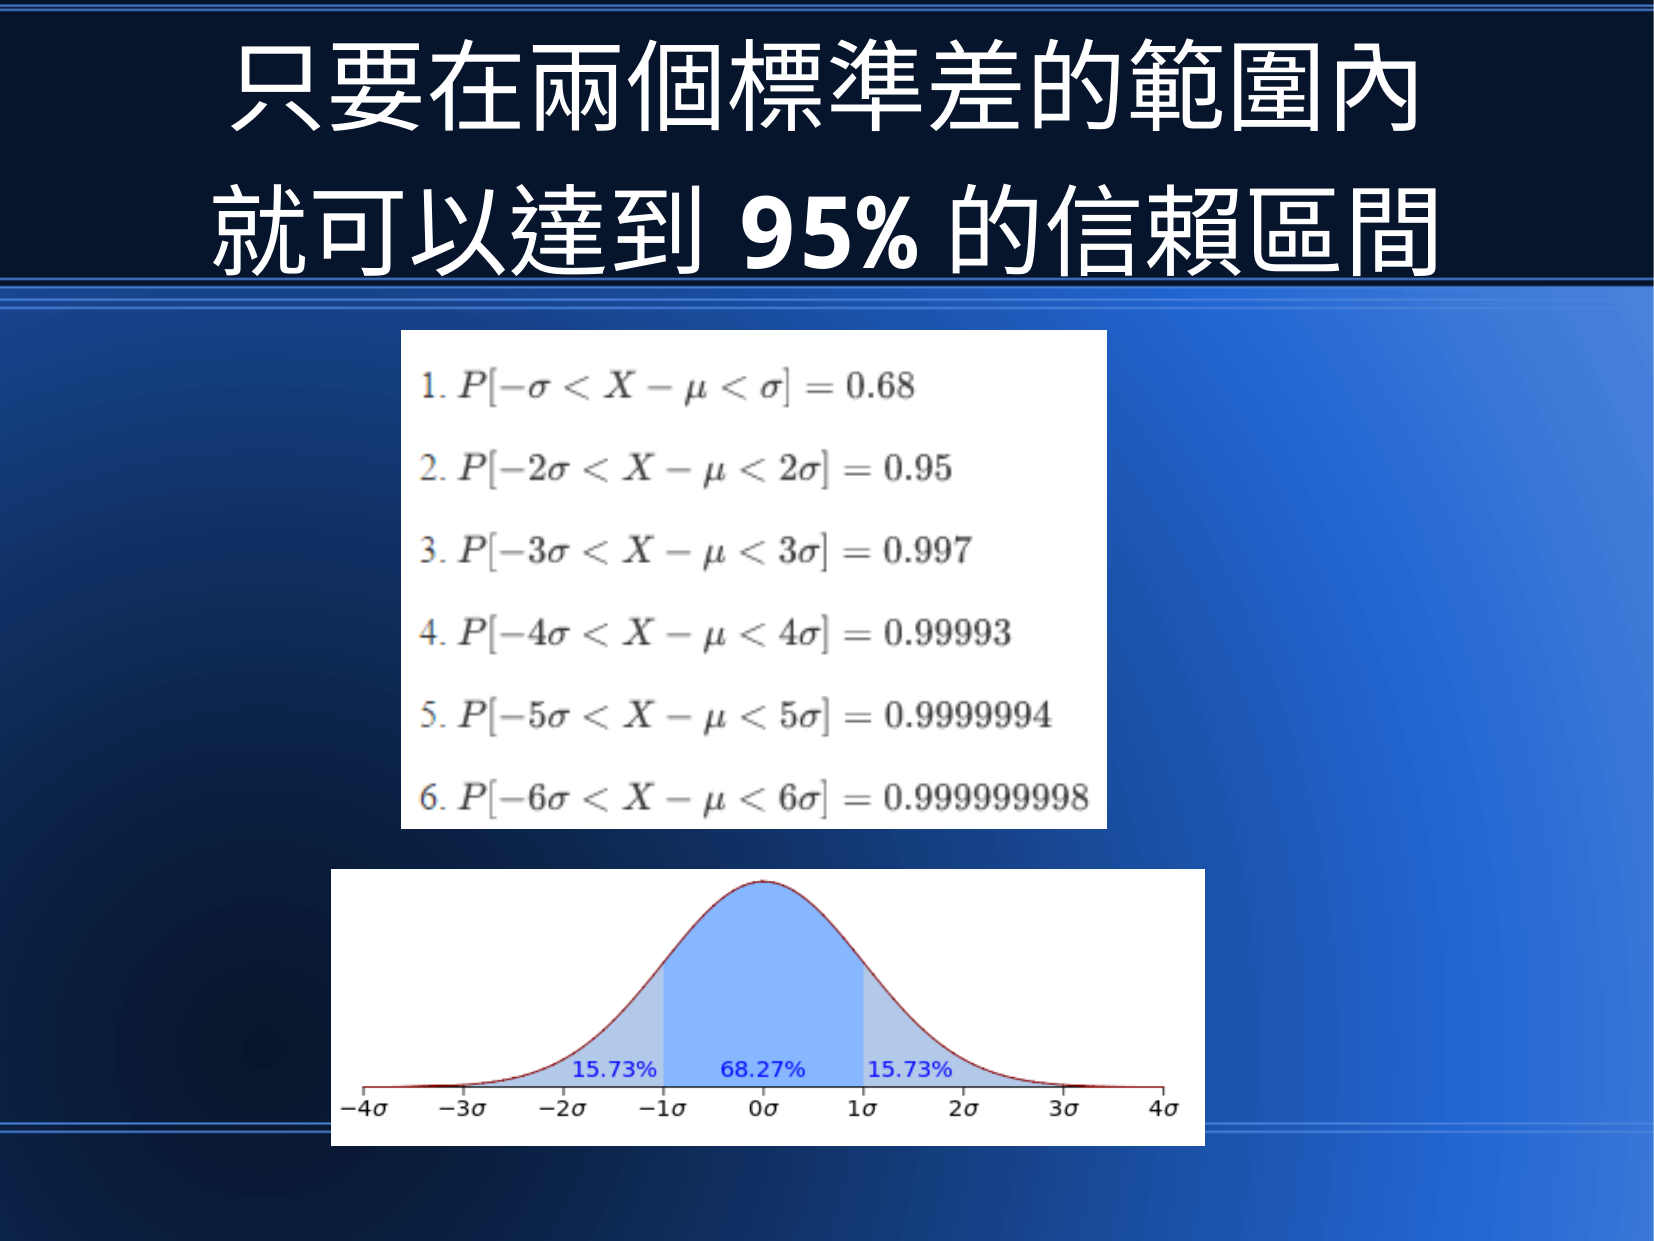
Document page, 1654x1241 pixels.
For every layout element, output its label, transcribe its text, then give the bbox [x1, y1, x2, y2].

title 只要在兩個標準差的範圍內 就可以達到95%的信賴區間 [82, 32, 1571, 273]
picture [0, 0, 1654, 1241]
